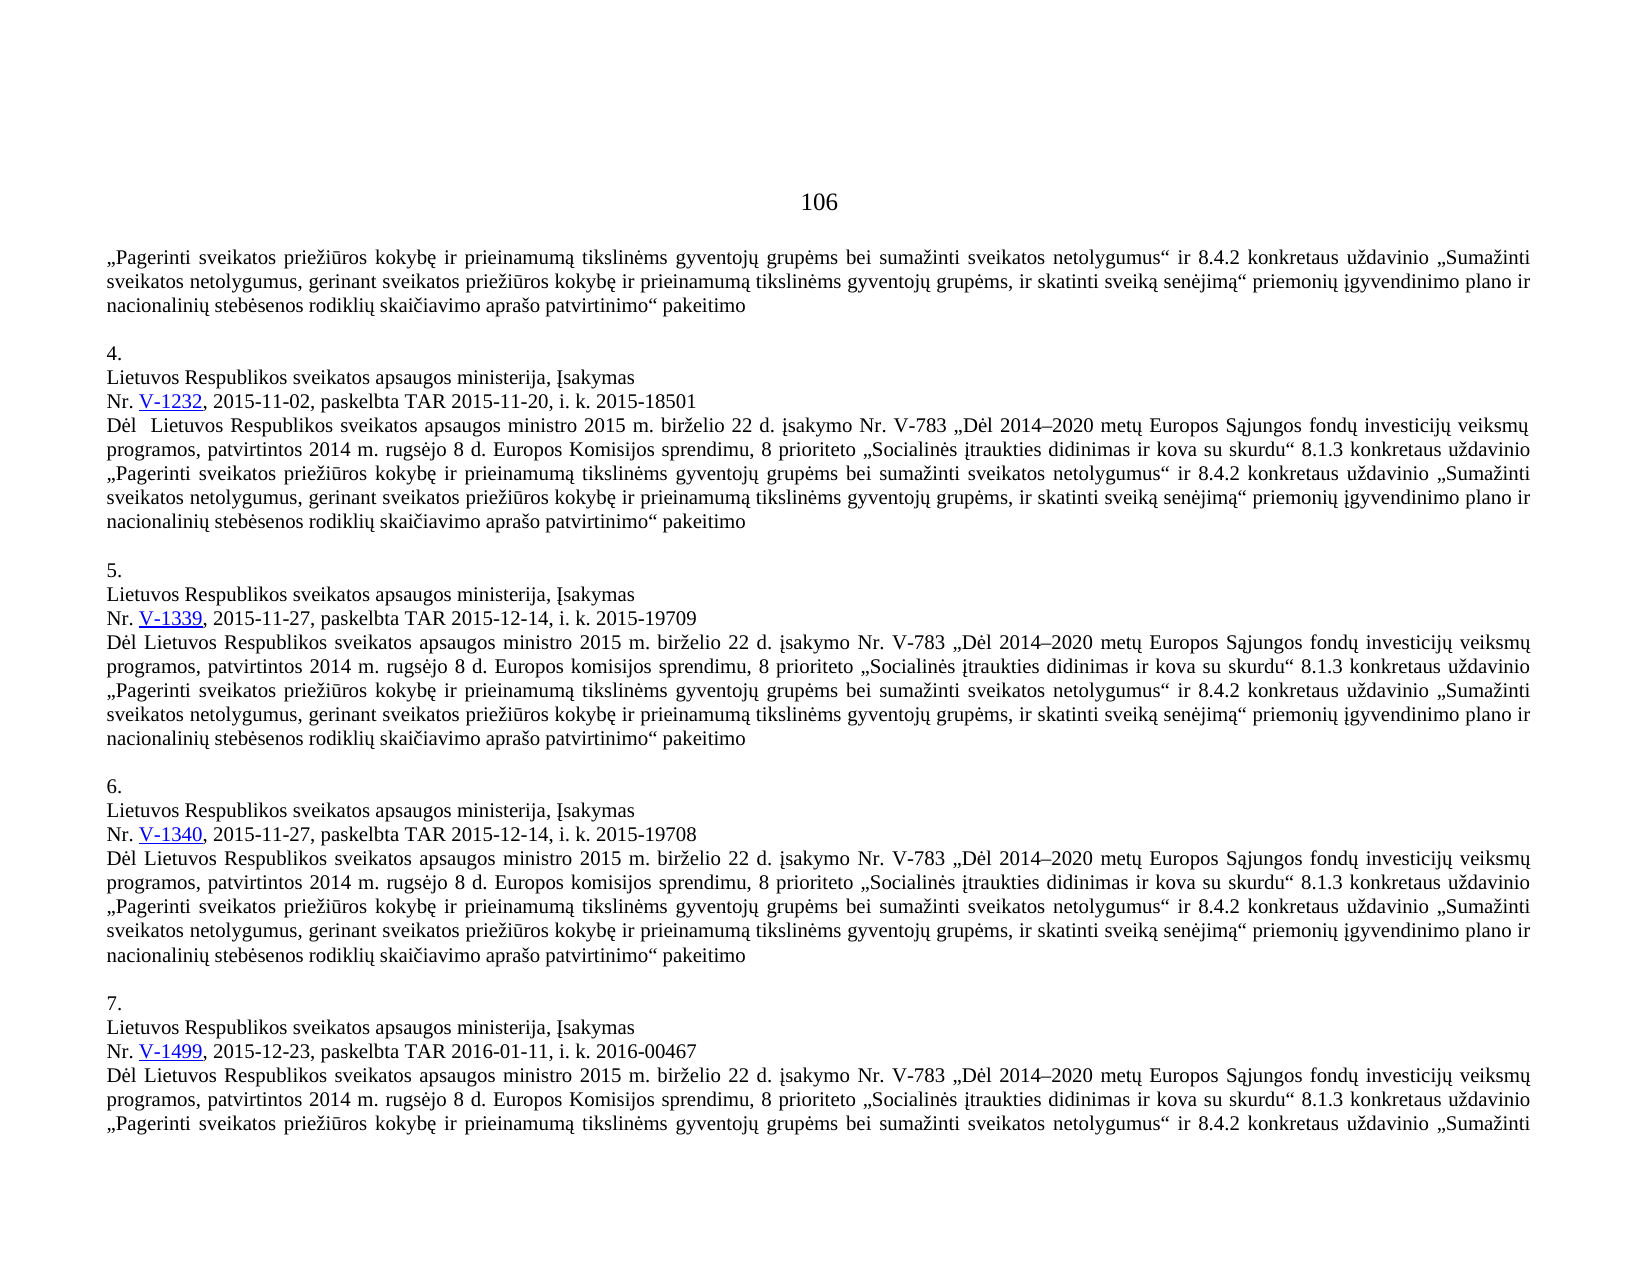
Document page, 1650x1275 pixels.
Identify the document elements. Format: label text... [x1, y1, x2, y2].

text 5. [106, 557, 1532, 582]
text Dėl Lietuvos Respublikos sveikatos apsaugos ministro 2015 m. birželio 22 d. įsakymo Nr. V-783 „Dėl 2014–2020 metų Europos Sąjungos fondų investicijų veiksmų programos, patvirtintos 2014 m. rugsėjo 8 d. Europos komisijos sprendimu, 8 prioriteto „Socialinės įtraukties didinimas ir kova su skurdu“ 8.1.3 konkretaus uždavinio „Pagerinti sveikatos priežiūros kokybę ir prieinamumą tikslinėms gyventojų grupėms bei sumažinti sveikatos netolygumus“ ir 8.4.2 konkretaus uždavinio „Sumažinti sveikatos netolygumus, gerinant sveikatos priežiūros kokybę ir prieinamumą tikslinėms gyventojų grupėms, ir skatinti sveiką senėjimą“ priemonių įgyvendinimo plano ir nacionalinių stebėsenos rodiklių skaičiavimo aprašo patvirtinimo“ pakeitimo [106, 630, 1532, 750]
text Lietuvos Respublikos sveikatos apsaugos ministerija, Įsakymas [106, 582, 1532, 606]
text Nr. V-1499, 2015-12-23, paskelbta TAR 2016-01-11, i. k. 2016-00467 [106, 1039, 1532, 1063]
text Nr. V-1339, 2015-11-27, paskelbta TAR 2015-12-14, i. k. 2015-19709 [106, 606, 1532, 630]
text Dėl Lietuvos Respublikos sveikatos apsaugos ministro 2015 m. birželio 22 d. įsakymo Nr. V-783 „Dėl 2014–2020 metų Europos Sąjungos fondų investicijų veiksmų programos, patvirtintos 2014 m. rugsėjo 8 d. Europos Komisijos sprendimu, 8 prioriteto „Socialinės įtraukties didinimas ir kova su skurdu“ 8.1.3 konkretaus uždavinio „Pagerinti sveikatos priežiūros kokybę ir prieinamumą tikslinėms gyventojų grupėms bei sumažinti sveikatos netolygumus“ ir 8.4.2 konkretaus uždavinio „Sumažinti sveikatos netolygumus, gerinant sveikatos priežiūros kokybę ir prieinamumą tikslinėms gyventojų grupėms, ir skatinti sveiką senėjimą“ priemonių įgyvendinimo plano ir nacionalinių stebėsenos rodiklių skaičiavimo aprašo patvirtinimo“ pakeitimo [106, 413, 1532, 533]
text Lietuvos Respublikos sveikatos apsaugos ministerija, Įsakymas [106, 1015, 1532, 1039]
text Dėl Lietuvos Respublikos sveikatos apsaugos ministro 2015 m. birželio 22 d. įsakymo Nr. V-783 „Dėl 2014–2020 metų Europos Sąjungos fondų investicijų veiksmų programos, patvirtintos 2014 m. rugsėjo 8 d. Europos komisijos sprendimu, 8 prioriteto „Socialinės įtraukties didinimas ir kova su skurdu“ 8.1.3 konkretaus uždavinio „Pagerinti sveikatos priežiūros kokybę ir prieinamumą tikslinėms gyventojų grupėms bei sumažinti sveikatos netolygumus“ ir 8.4.2 konkretaus uždavinio „Sumažinti sveikatos netolygumus, gerinant sveikatos priežiūros kokybę ir prieinamumą tikslinėms gyventojų grupėms, ir skatinti sveiką senėjimą“ priemonių įgyvendinimo plano ir nacionalinių stebėsenos rodiklių skaičiavimo aprašo patvirtinimo“ pakeitimo [106, 846, 1532, 967]
text Lietuvos Respublikos sveikatos apsaugos ministerija, Įsakymas [106, 798, 1532, 822]
text 7. [106, 991, 1532, 1015]
text „Pagerinti sveikatos priežiūros kokybę ir prieinamumą tikslinėms gyventojų grupėms bei sumažinti sveikatos netolygumus“ ir 8.4.2 konkretaus uždavinio „Sumažinti sveikatos netolygumus, gerinant sveikatos priežiūros kokybę ir prieinamumą tikslinėms gyventojų grupėms, ir skatinti sveiką senėjimą“ priemonių įgyvendinimo plano ir nacionalinių stebėsenos rodiklių skaičiavimo aprašo patvirtinimo“ pakeitimo [106, 245, 1532, 317]
text 6. [106, 774, 1532, 798]
text 4. [106, 341, 1532, 365]
text Dėl Lietuvos Respublikos sveikatos apsaugos ministro 2015 m. birželio 22 d. įsakymo Nr. V-783 „Dėl 2014–2020 metų Europos Sąjungos fondų investicijų veiksmų programos, patvirtintos 2014 m. rugsėjo 8 d. Europos Komisijos sprendimu, 8 prioriteto „Socialinės įtraukties didinimas ir kova su skurdu“ 8.1.3 konkretaus uždavinio „Pagerinti sveikatos priežiūros kokybę ir prieinamumą tikslinėms gyventojų grupėms bei sumažinti sveikatos netolygumus“ ir 8.4.2 konkretaus uždavinio „Sumažinti [106, 1063, 1532, 1135]
text Lietuvos Respublikos sveikatos apsaugos ministerija, Įsakymas [106, 365, 1532, 389]
text Nr. V-1232, 2015-11-02, paskelbta TAR 2015-11-20, i. k. 2015-18501 [106, 389, 1532, 413]
text Nr. V-1340, 2015-11-27, paskelbta TAR 2015-12-14, i. k. 2015-19708 [106, 822, 1532, 846]
